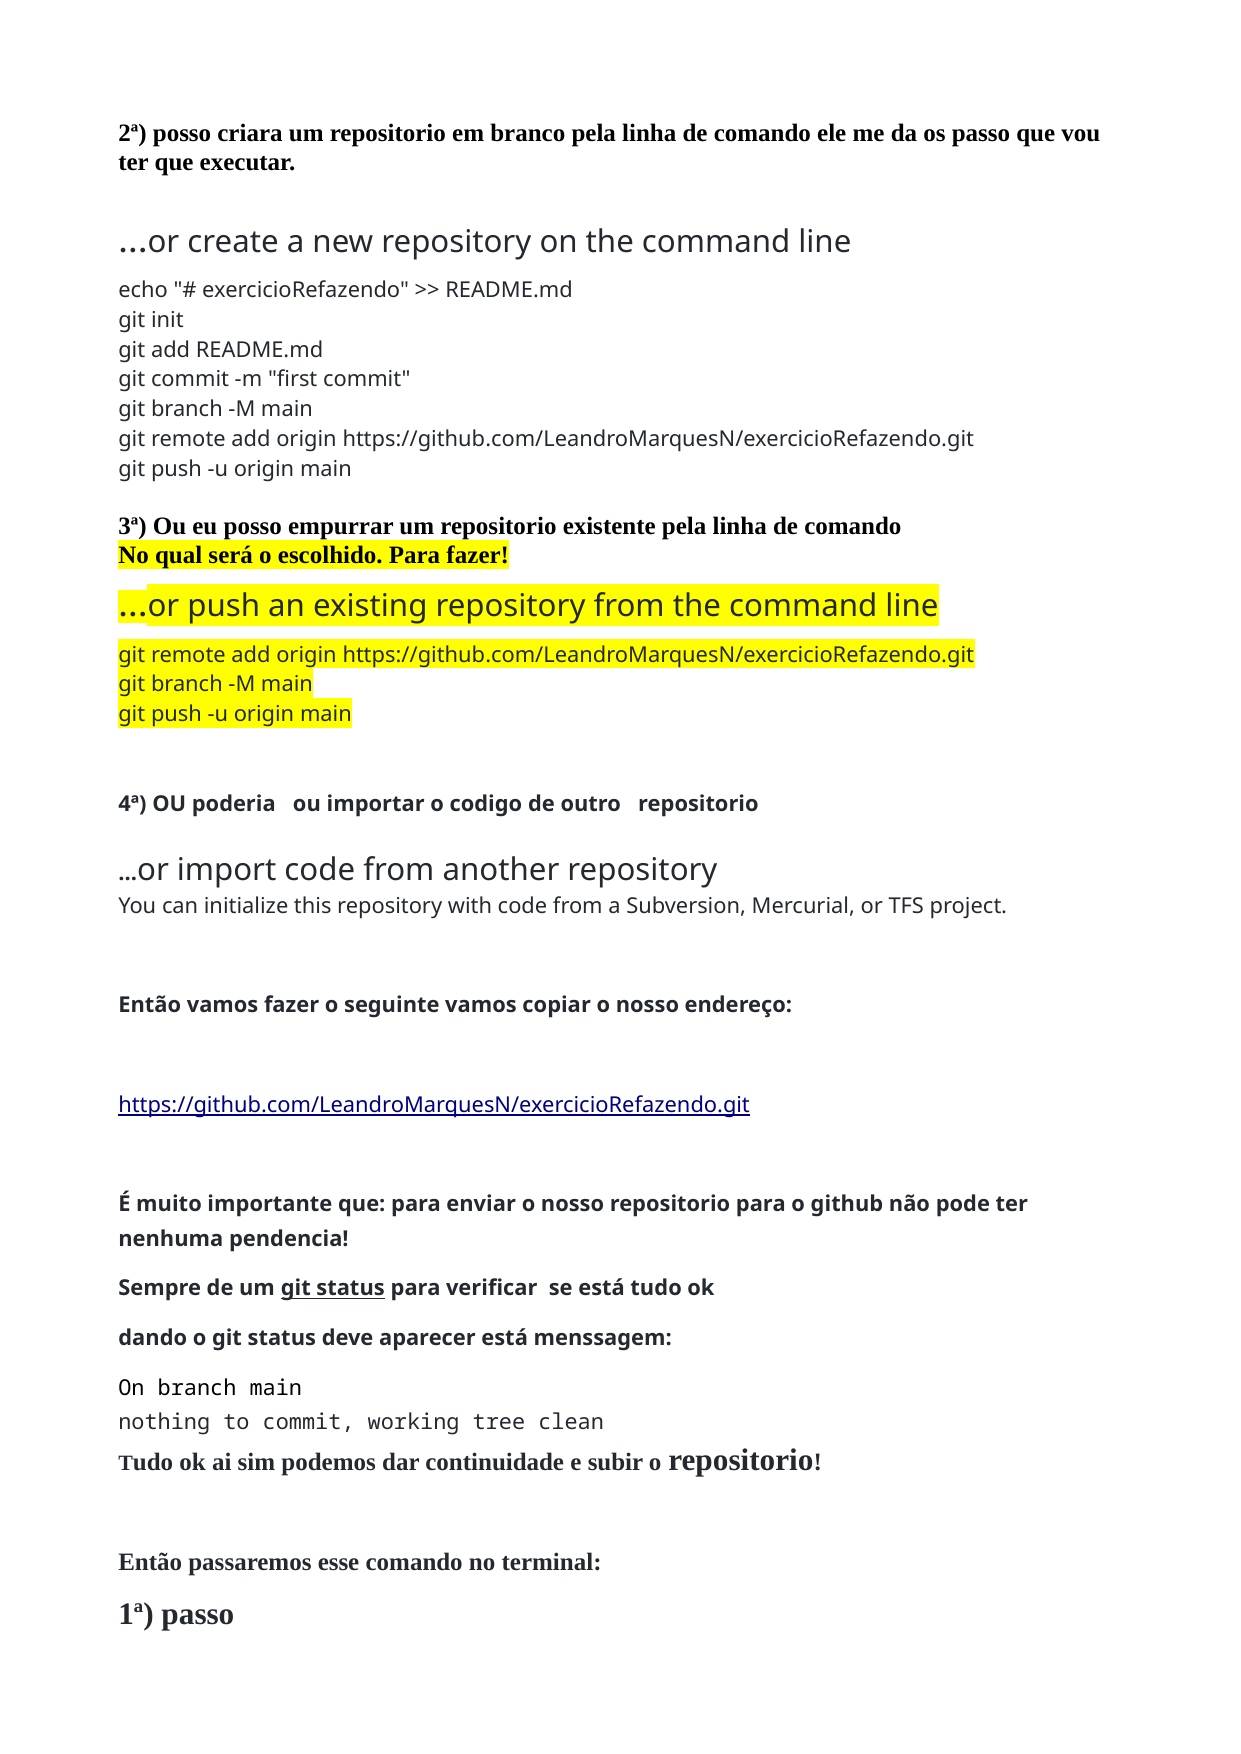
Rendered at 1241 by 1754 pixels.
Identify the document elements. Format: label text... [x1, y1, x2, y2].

subtitle …or push an existing repository from the command line [118, 583, 1122, 626]
text dando o git status deve aparecer está menssagem: [118, 1322, 1122, 1352]
text 3ª) Ou eu posso empurrar um repositorio existente pela linha de comando [118, 511, 1122, 540]
text echo "# exercicioRefazendo" >> README.md [118, 274, 1122, 304]
text git push -u origin main [118, 698, 1122, 728]
text git branch -M main [118, 393, 1122, 423]
text 4ª) OU poderia ou importar o codigo de outro repositorio [118, 787, 1122, 817]
text git push -u origin main [118, 453, 1122, 483]
text You can initialize this repository with code from a Subversion, Mercurial, or TFS project. [118, 890, 1122, 919]
text git remote add origin https://github.com/LeandroMarquesN/exercicioRefazendo.git [118, 638, 1122, 668]
text 2ª) posso criara um repositorio em branco pela linha de comando ele me da os passo que vou ter que executar. [118, 118, 1122, 176]
text git init [118, 304, 1122, 334]
text git branch -M main [118, 668, 1122, 698]
text É muito importante que: para enviar o nosso repositorio para o github não pode ter nenhuma pendencia! [118, 1188, 1122, 1252]
text Sempre de um git status para verificar se está tudo ok [118, 1272, 1122, 1302]
text git add README.md [118, 334, 1122, 363]
text git commit -m "first commit" [118, 363, 1122, 393]
text No qual será o escolhido. Para fazer! [118, 540, 1122, 569]
text Então vamos fazer o seguinte vamos copiar o nosso endereço: [118, 989, 1122, 1019]
subtitle …or create a new repository on the command line [118, 219, 1122, 262]
text Então passaremos esse comando no terminal: [118, 1547, 1122, 1576]
text https://github.com/LeandroMarquesN/exercicioRefazendo.git [118, 1089, 1122, 1119]
subtitle …or import code from another repository [118, 847, 1122, 890]
text 1ª) passo [118, 1595, 1122, 1631]
text git remote add origin https://github.com/LeandroMarquesN/exercicioRefazendo.git [118, 423, 1122, 453]
text On branch main nothing to commit, working tree clean Tudo ok ai sim podemos dar continuidade e subir o repositorio! [118, 1372, 1122, 1477]
